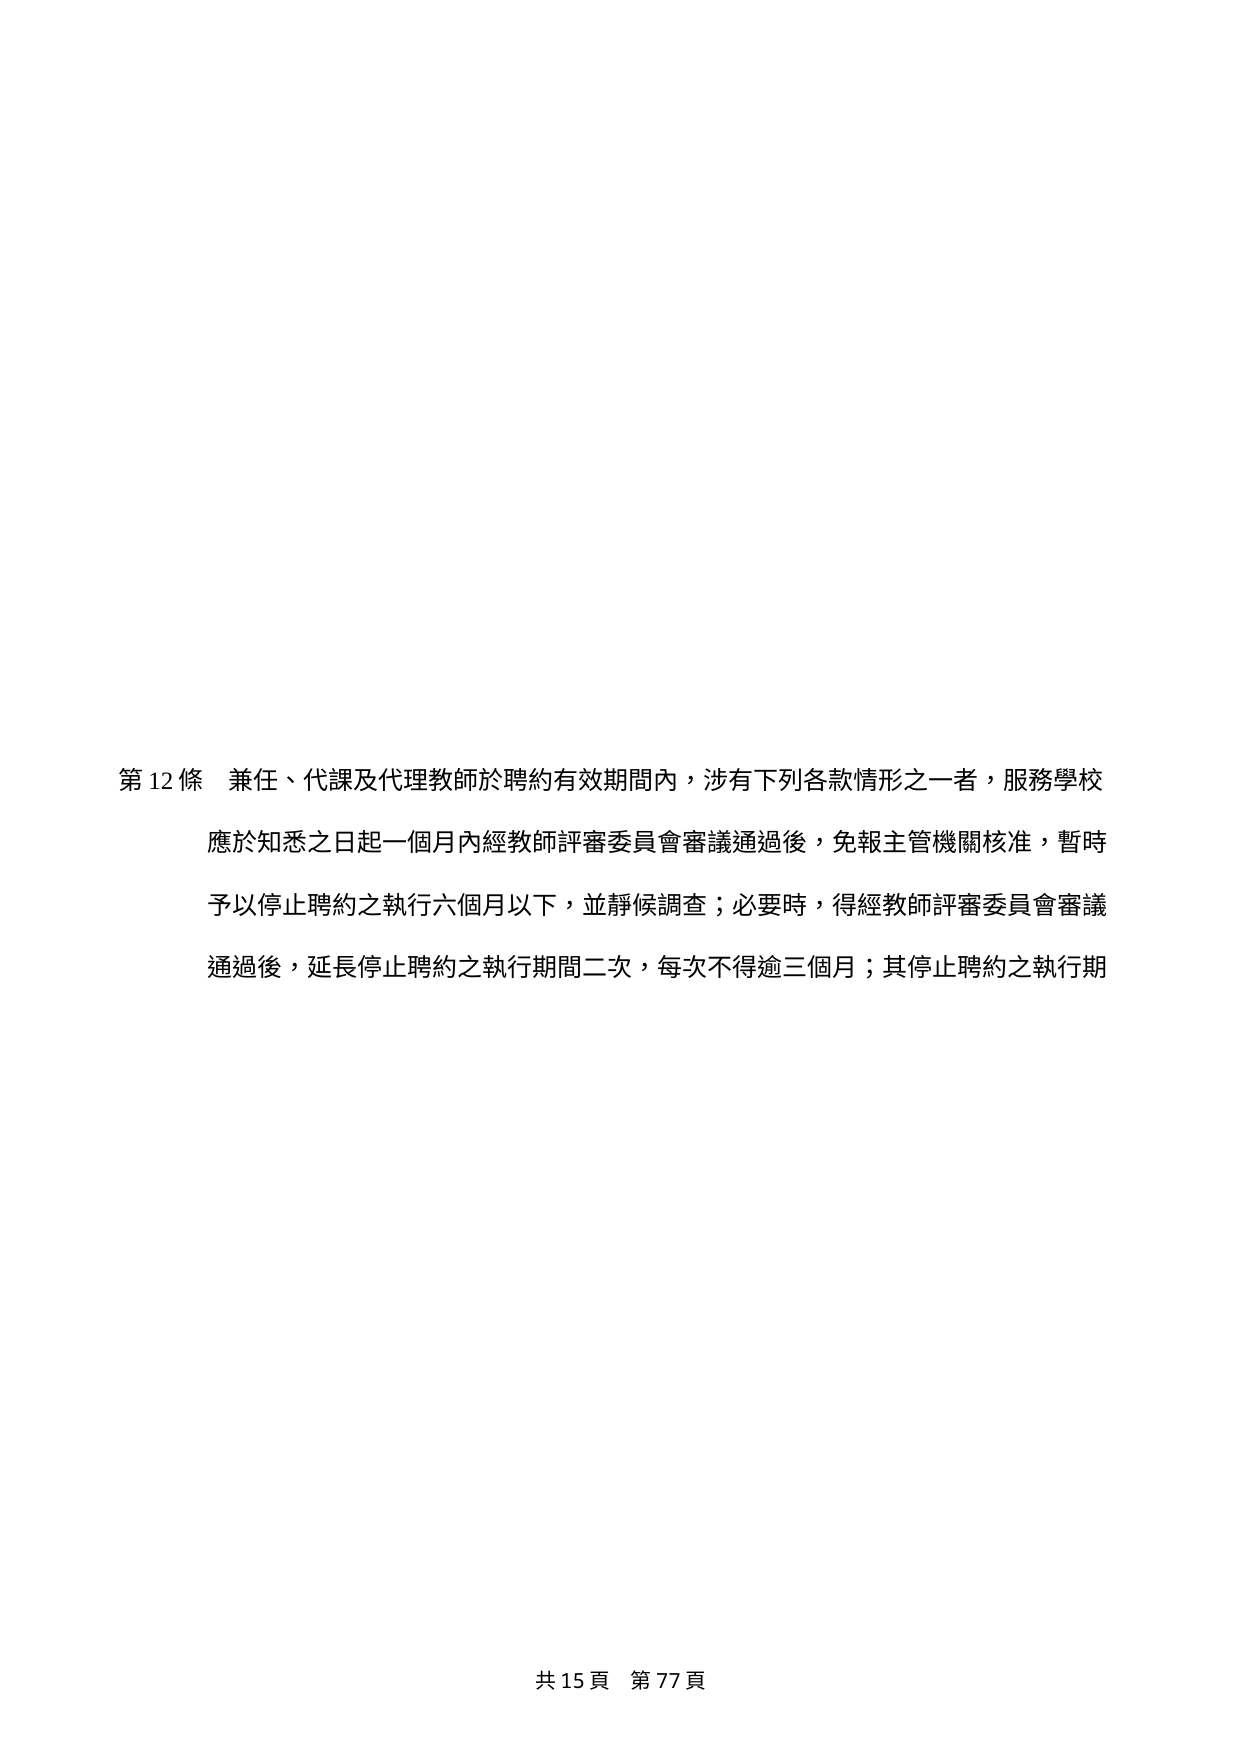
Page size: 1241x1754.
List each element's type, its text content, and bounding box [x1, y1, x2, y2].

text 第12條 兼任、代課及代理教師於聘約有效期間內，涉有下列各款情形之一者，服務學校應於知悉之日起一個月內經教師評審委員會審議通過後，免報主管機關核准，暫時予以停止聘約之執行六個月以下，並靜候調查；必要時，得經教師評審委員會審議通過後，延長停止聘約之執行期間二次，每次不得逾三個月；其停止聘約之執行期 [118, 737, 1122, 987]
